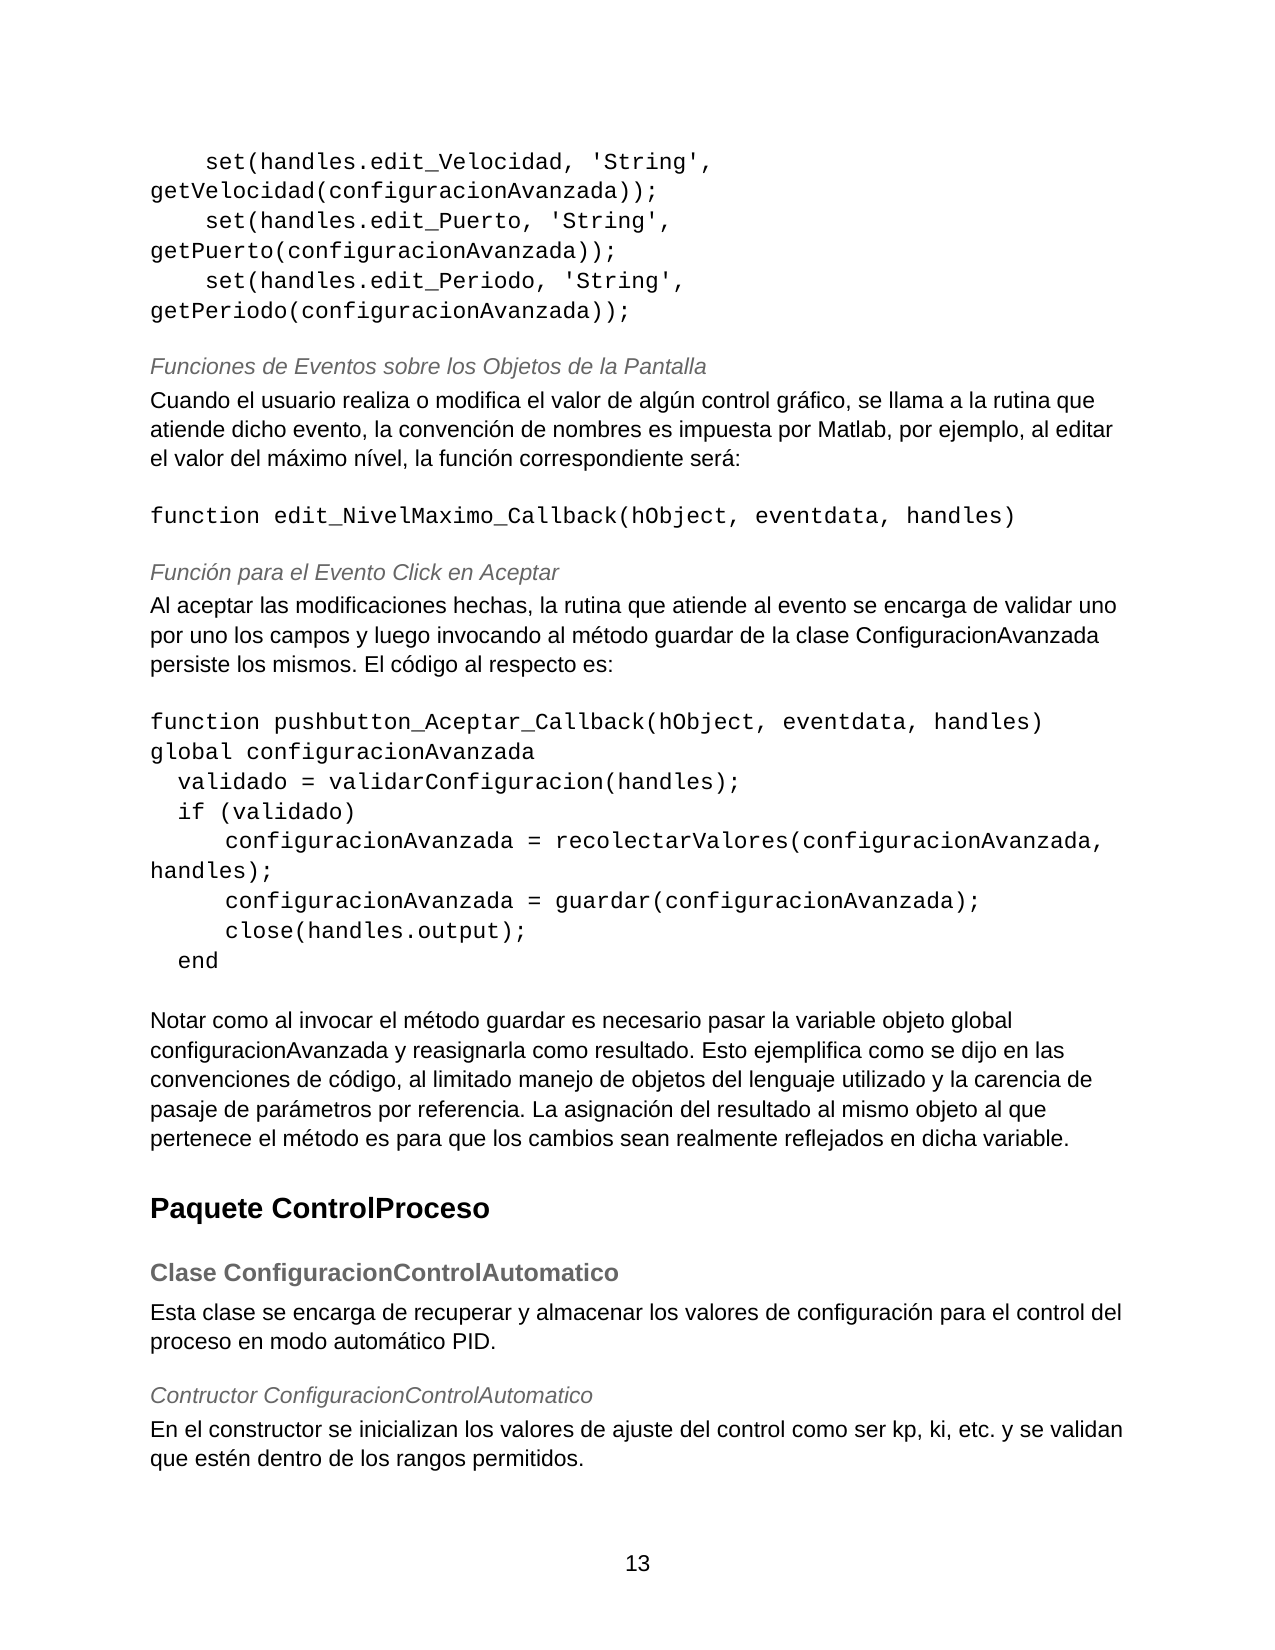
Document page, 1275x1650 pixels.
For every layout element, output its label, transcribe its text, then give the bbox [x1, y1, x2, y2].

text set(handles.edit_Velocidad, 'String', getVelocidad(configuracionAvanzada)); [150, 150, 1125, 206]
text configuracionAvanzada = guardar(configuracionAvanzada); [150, 889, 1125, 915]
subtitle Clase ConfiguracionControlAutomatico [150, 1259, 1125, 1287]
text validado = validarConfiguracion(handles); [150, 770, 1125, 796]
text function pushbutton_Aceptar_Callback(hObject, eventdata, handles) [150, 711, 1125, 737]
text En el constructor se inicializan los valores de ajuste del control como ser kp, ki, etc. y se validan que estén dentro de los rangos permitidos. [150, 1417, 1125, 1472]
subtitle Paquete ControlProceso [150, 1192, 1125, 1225]
subtitle Funciones de Eventos sobre los Objetos de la Pantalla [150, 354, 1125, 379]
subtitle Contructor ConfiguracionControlAutomatico [150, 1383, 1125, 1409]
text Esta clase se encarga de recuperar y almacenar los valores de configuración para el control del proceso en modo automático PID. [150, 1299, 1125, 1354]
text close(handles.output); [150, 919, 1125, 945]
text configuracionAvanzada = recolectarValores(configuracionAvanzada, handles); [150, 830, 1125, 886]
text if (validado) [150, 800, 1125, 826]
text Cuando el usuario realiza o modifica el valor de algún control gráfico, se llama a la rutina que atiende dicho evento, la convención de nombres es impuesta por Matlab, por ejemplo, al editar el valor del máximo nível, la función correspondiente será: [150, 387, 1125, 472]
text set(handles.edit_Puerto, 'String', getPuerto(configuracionAvanzada)); [150, 209, 1125, 265]
text set(handles.edit_Periodo, 'String', getPeriodo(configuracionAvanzada)); [150, 269, 1125, 325]
text end [150, 949, 1125, 975]
subtitle Función para el Evento Click en Aceptar [150, 559, 1125, 585]
text Notar como al invocar el método guardar es necesario pasar la variable objeto global configuracionAvanzada y reasignarla como resultado. Esto ejemplifica como se dijo en las convenciones de código, al limitado manejo de objetos del lenguaje utilizado y la carencia de pasaje de parámetros por referencia. La asignación del resultado al mismo objeto al que pertenece el método es para que los cambios sean realmente reflejados en dicha variable. [150, 1008, 1125, 1151]
text function edit_NivelMaximo_Callback(hObject, eventdata, handles) [150, 505, 1125, 531]
text global configuracionAvanzada [150, 740, 1125, 766]
text Al aceptar las modificaciones hechas, la rutina que atiende al evento se encarga de validar uno por uno los campos y luego invocando al método guardar de la clase ConfiguracionAvanzada persiste los mismos. El código al respecto es: [150, 593, 1125, 677]
